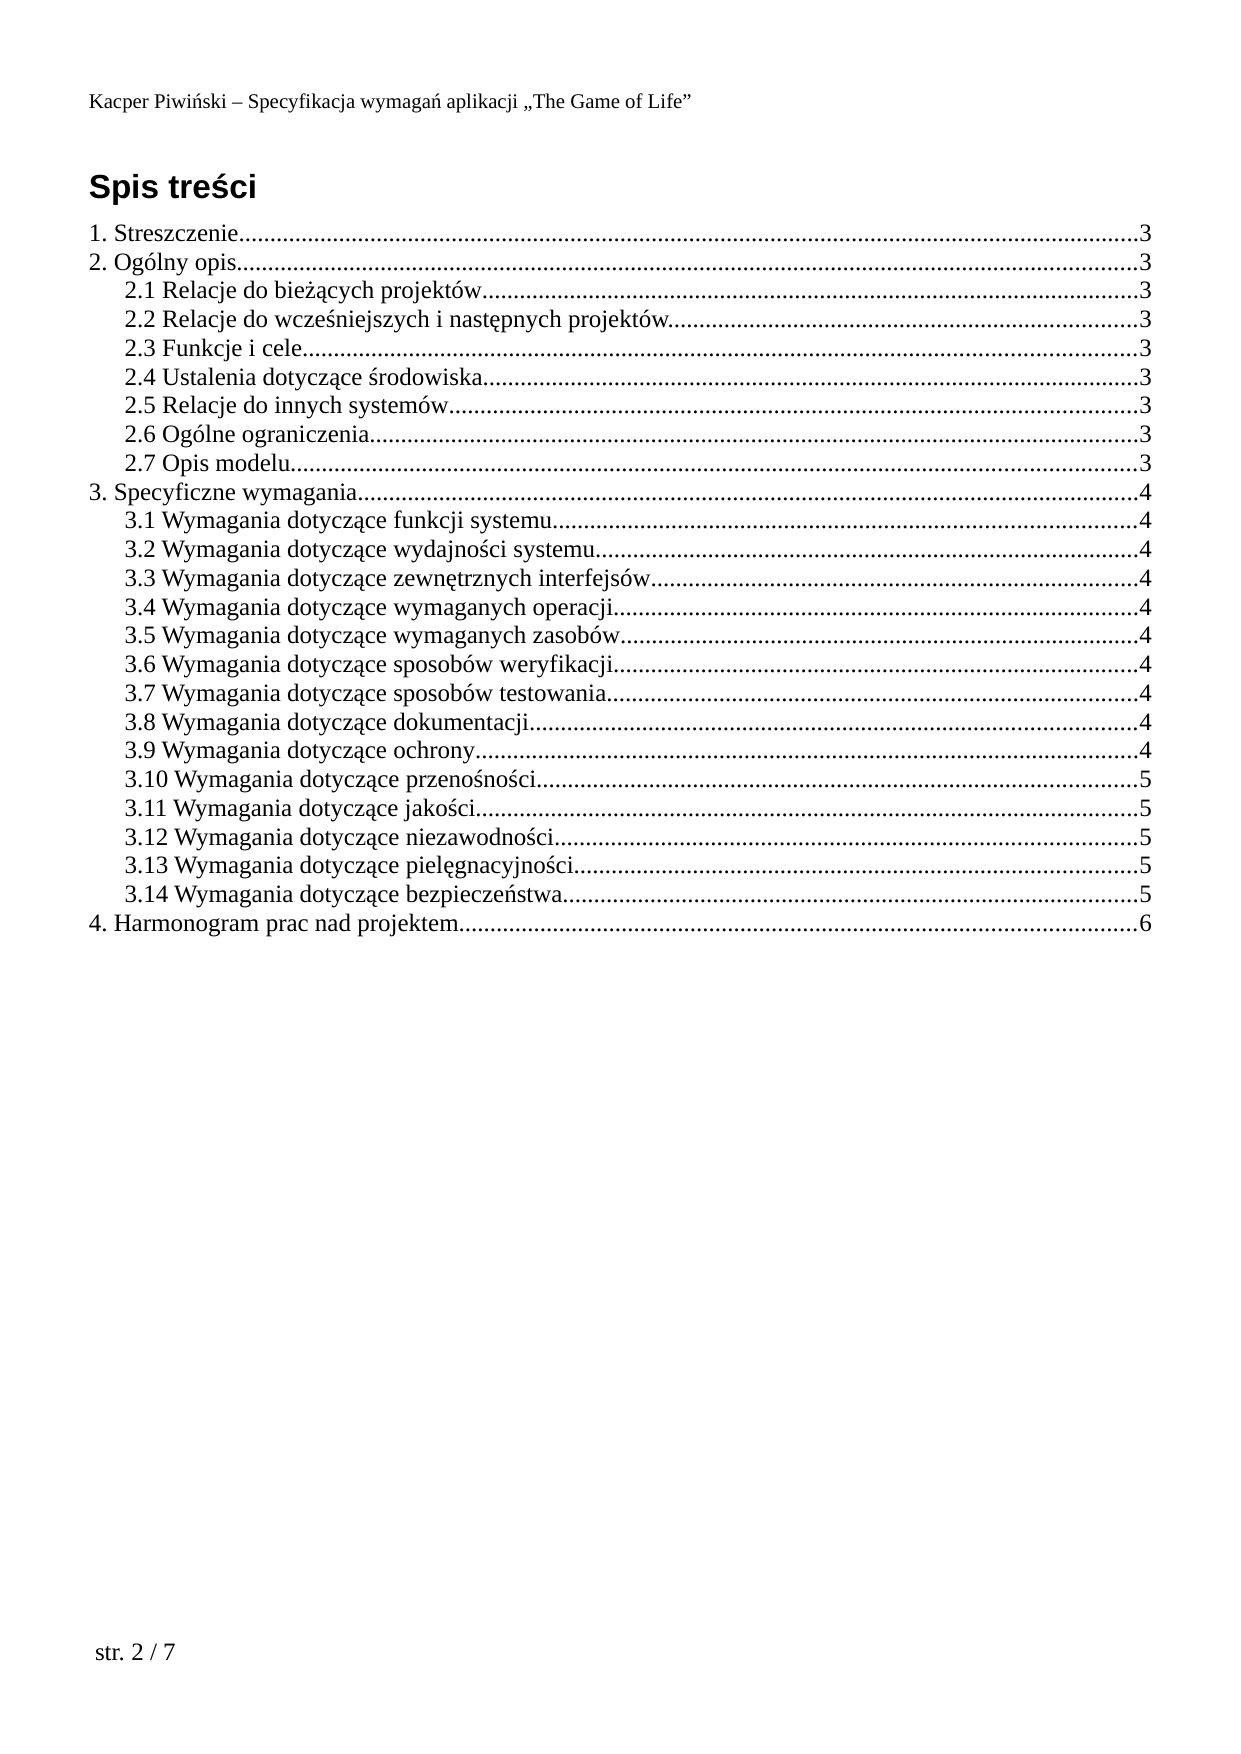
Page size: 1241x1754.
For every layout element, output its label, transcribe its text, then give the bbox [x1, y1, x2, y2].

text 3. Specyficzne wymagania 4 [88, 477, 1152, 506]
text 3.12 Wymagania dotyczące niezawodności 5 [118, 822, 1152, 851]
text 2.2 Relacje do wcześniejszych i następnych projektów. 3 [118, 304, 1152, 333]
text 3.9 Wymagania dotyczące ochrony 4 [118, 736, 1152, 764]
text 3.3 Wymagania dotyczące zewnętrznych interfejsów 4 [118, 563, 1152, 592]
text 3.13 Wymagania dotyczące pielęgnacyjności 5 [118, 851, 1152, 879]
text 3.2 Wymagania dotyczące wydajności systemu 4 [118, 534, 1152, 563]
text 3.1 Wymagania dotyczące funkcji systemu 4 [118, 506, 1152, 534]
text 3.10 Wymagania dotyczące przenośności 5 [118, 764, 1152, 793]
text 2.3 Funkcje i cele 3 [118, 333, 1152, 362]
text 3.4 Wymagania dotyczące wymaganych operacji 4 [118, 592, 1152, 621]
text 1. Streszczenie 3 [88, 218, 1152, 247]
text 3.14 Wymagania dotyczące bezpieczeństwa 5 [118, 879, 1152, 908]
subtitle Spis treści [88, 167, 1152, 206]
text 2. Ogólny opis 3 [88, 247, 1152, 276]
text 2.1 Relacje do bieżących projektów 3 [118, 276, 1152, 304]
text 2.6 Ogólne ograniczenia 3 [118, 419, 1152, 448]
text 2.4 Ustalenia dotyczące środowiska 3 [118, 362, 1152, 391]
text 3.7 Wymagania dotyczące sposobów testowania 4 [118, 678, 1152, 707]
text 3.11 Wymagania dotyczące jakości 5 [118, 793, 1152, 822]
text 3.6 Wymagania dotyczące sposobów weryfikacji 4 [118, 649, 1152, 678]
text 2.7 Opis modelu 3 [118, 448, 1152, 477]
text 3.5 Wymagania dotyczące wymaganych zasobów 4 [118, 621, 1152, 649]
text 3.8 Wymagania dotyczące dokumentacji 4 [118, 707, 1152, 736]
text 2.5 Relacje do innych systemów 3 [118, 391, 1152, 419]
text 4. Harmonogram prac nad projektem 6 [88, 908, 1152, 937]
